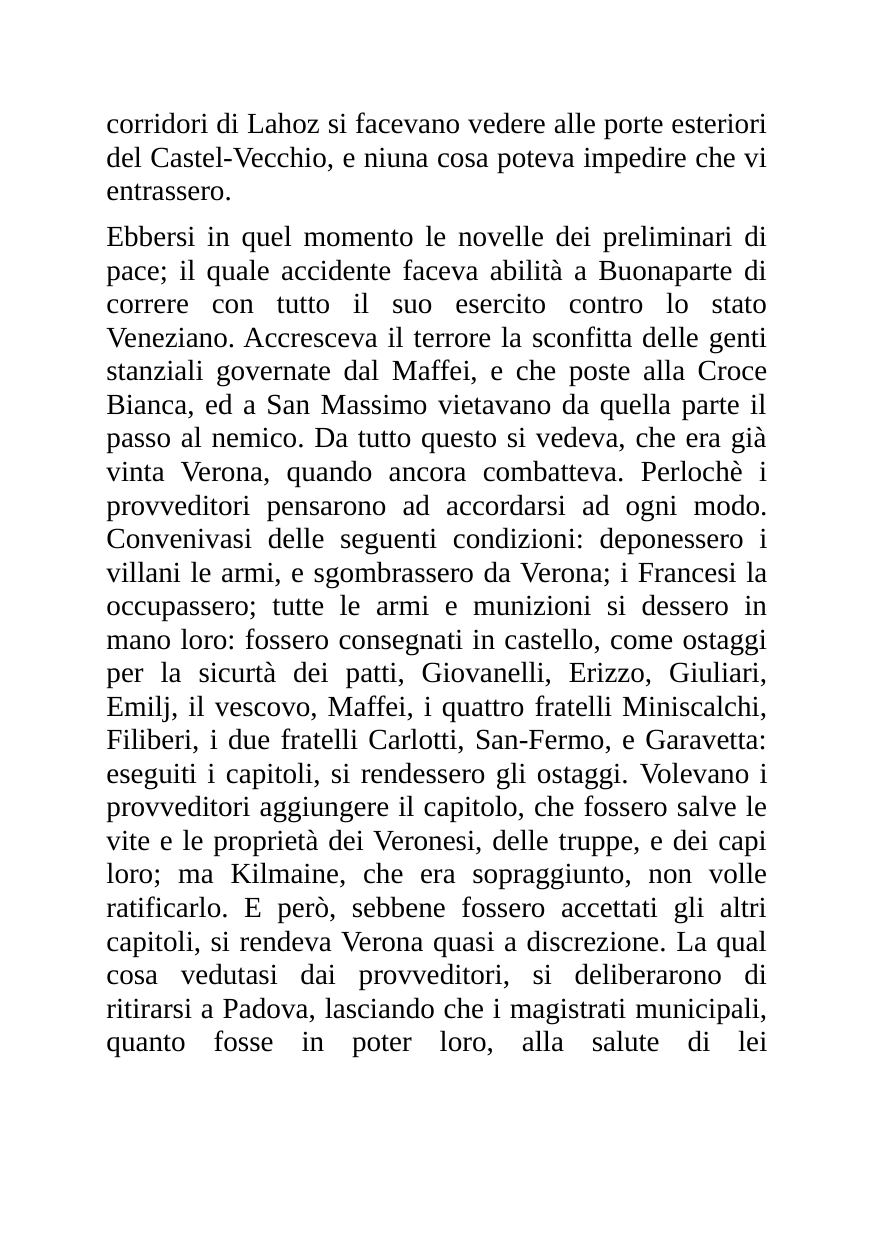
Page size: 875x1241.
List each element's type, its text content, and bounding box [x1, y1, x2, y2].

text corridori di Lahoz si facevano vedere alle porte esteriori del Castel-Vecchio, e niuna cosa poteva impedire che vi entrassero. [106, 106, 768, 207]
text Ebbersi in quel momento le novelle dei preliminari di pace; il quale accidente faceva abilità a Buonaparte di correre con tutto il suo esercito contro lo stato Veneziano. Accresceva il terrore la sconfitta delle genti stanziali governate dal Maffei, e che poste alla Croce Bianca, ed a San Massimo vietavano da quella parte il passo al nemico. Da tutto questo si vedeva, che era già vinta Verona, quando ancora combatteva. Perlochè i provveditori pensarono ad accordarsi ad ogni modo. Convenivasi delle seguenti condizioni: deponessero i villani le armi, e sgombrassero da Verona; i Francesi la occupassero; tutte le armi e munizioni si dessero in mano loro: fossero consegnati in castello, come ostaggi per la sicurtà dei patti, Giovanelli, Erizzo, Giuliari, Emilj, il vescovo, Maffei, i quattro fratelli Miniscalchi, Filiberi, i due fratelli Carlotti, San-Fermo, e Garavetta: eseguiti i capitoli, si rendessero gli ostaggi. Volevano i provveditori aggiungere il capitolo, che fossero salve le vite e le proprietà dei Veronesi, delle truppe, e dei capi loro; ma Kilmaine, che era sopraggiunto, non volle ratificarlo. E però, sebbene fossero accettati gli altri capitoli, si rendeva Verona quasi a discrezione. La qual cosa vedutasi dai provveditori, si deliberarono di ritirarsi a Padova, lasciando che i magistrati municipali, quanto fosse in poter loro, alla salute di lei [106, 219, 768, 1058]
